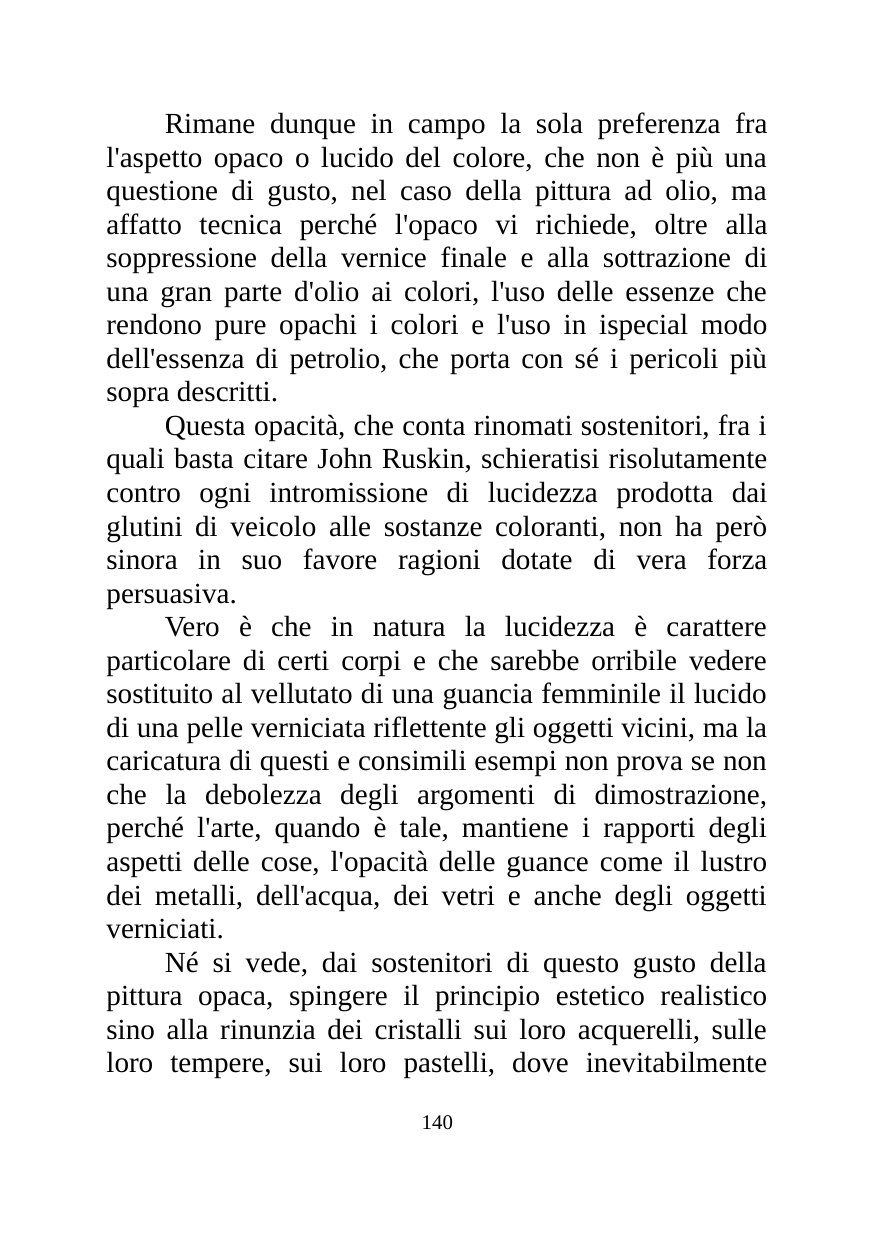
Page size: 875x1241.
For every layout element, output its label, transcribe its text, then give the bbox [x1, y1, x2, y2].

text Rimane dunque in campo la sola preferenza fra l'aspetto opaco o lucido del colore, che non è più una questione di gusto, nel caso della pittura ad olio, ma affatto tecnica perché l'opaco vi richiede, oltre alla soppressione della vernice finale e alla sottrazione di una gran parte d'olio ai colori, l'uso delle essenze che rendono pure opachi i colori e l'uso in ispecial modo dell'essenza di petrolio, che porta con sé i pericoli più sopra descritti. [106, 106, 768, 408]
text Questa opacità, che conta rinomati sostenitori, fra i quali basta citare John Ruskin, schieratisi risolutamente contro ogni intromissione di lucidezza prodotta dai glutini di veicolo alle sostanze coloranti, non ha però sinora in suo favore ragioni dotate di vera forza persuasiva. [106, 408, 768, 609]
text Vero è che in natura la lucidezza è carattere particolare di certi corpi e che sarebbe orribile vedere sostituito al vellutato di una guancia femminile il lucido di una pelle verniciata riflettente gli oggetti vicini, ma la caricatura di questi e consimili esempi non prova se non che la debolezza degli argomenti di dimostrazione, perché l'arte, quando è tale, mantiene i rapporti degli aspetti delle cose, l'opacità delle guance come il lustro dei metalli, dell'acqua, dei vetri e anche degli oggetti verniciati. [106, 609, 768, 945]
text Né si vede, dai sostenitori di questo gusto della pittura opaca, spingere il principio estetico realistico sino alla rinunzia dei cristalli sui loro acquerelli, sulle loro tempere, sui loro pastelli, dove inevitabilmente [106, 945, 768, 1079]
